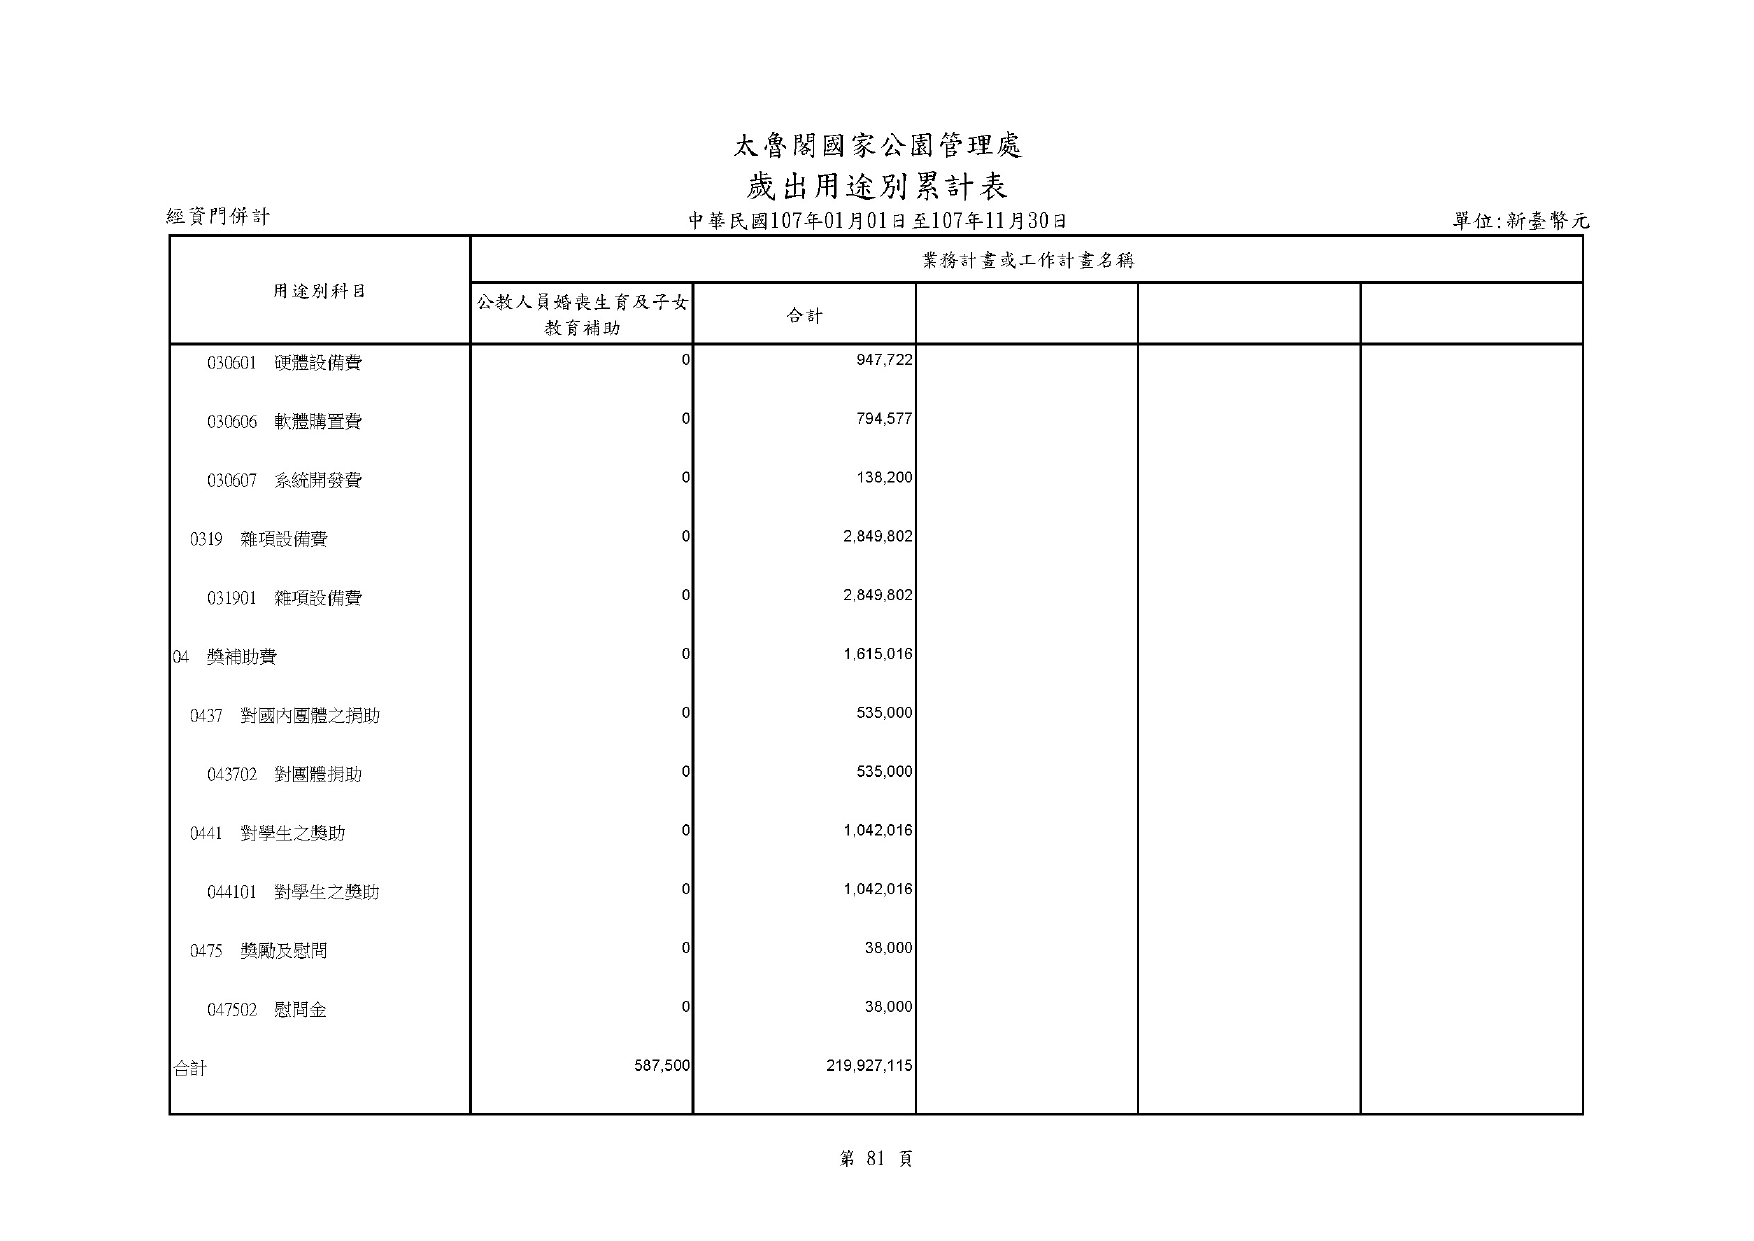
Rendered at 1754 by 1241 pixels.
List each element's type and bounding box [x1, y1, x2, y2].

picture [59, 59, 1695, 1216]
